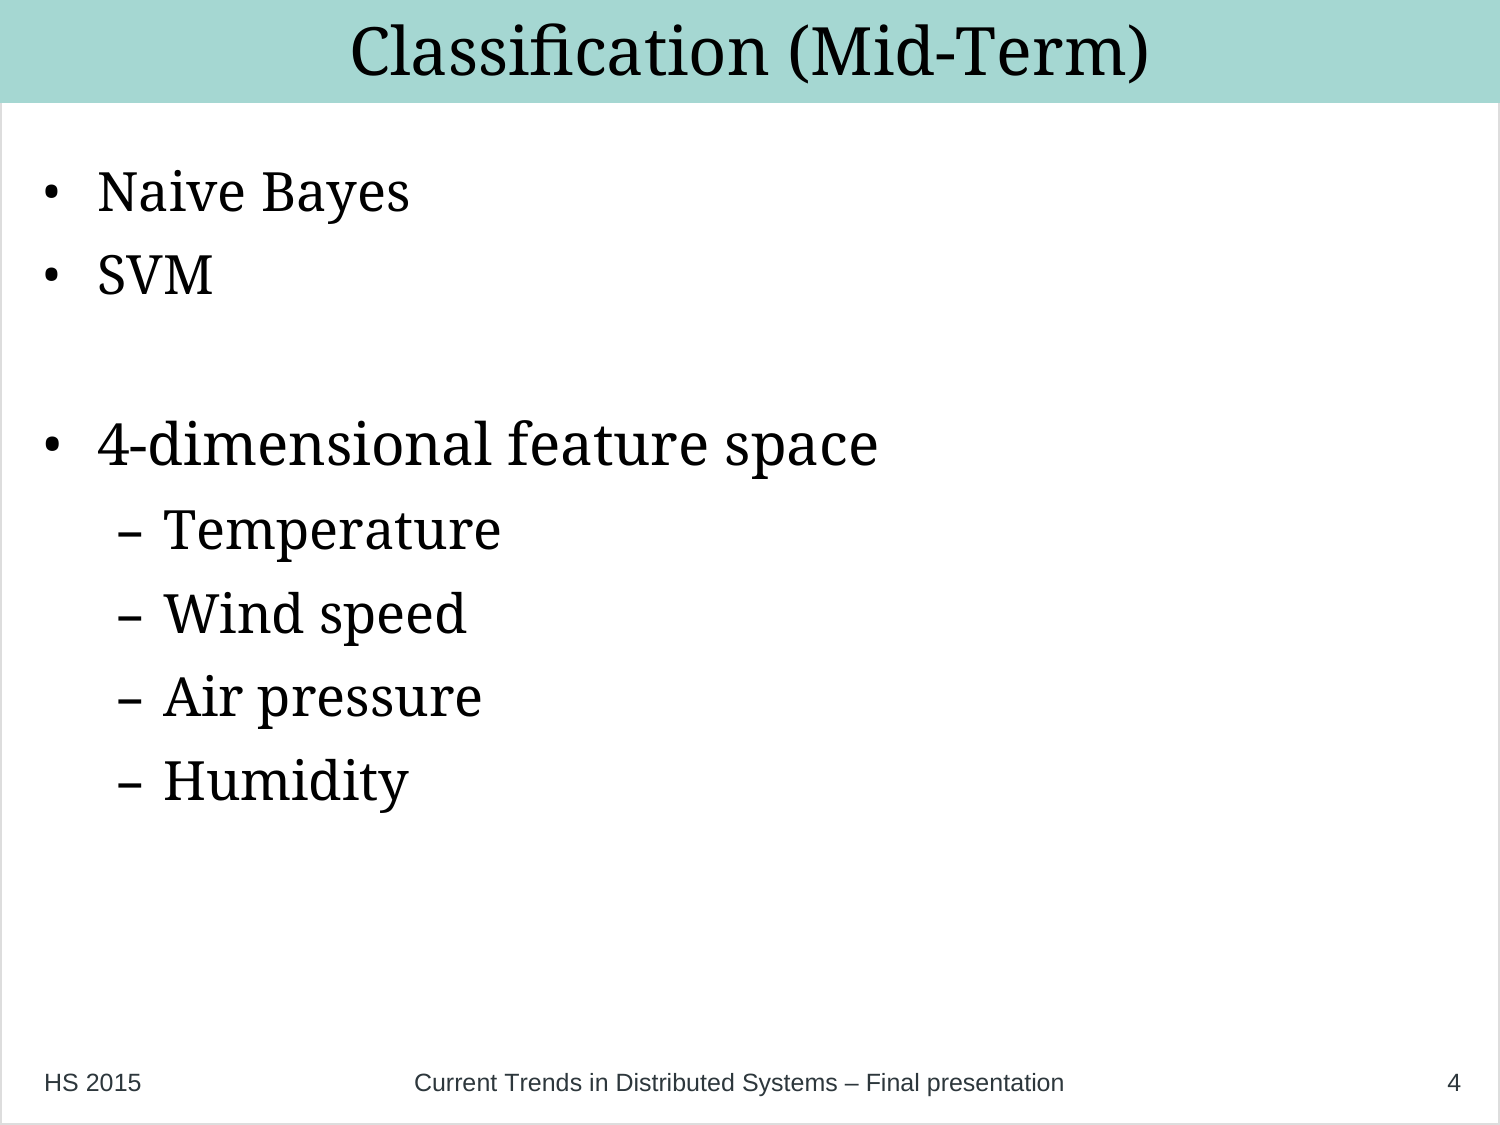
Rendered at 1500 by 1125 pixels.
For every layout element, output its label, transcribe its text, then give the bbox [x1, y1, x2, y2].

text_box Current Trends in Distributed Systems – Final presentation [300, 1058, 1201, 1107]
text_box [1375, 1058, 1477, 1097]
list Naive Bayes SVM 4-dimensional feature space Temperature Wind speed Air pressure Humidity [26, 145, 1477, 1034]
title Classification (Mid-Term) [0, 0, 1500, 100]
text_box HS 2015 [29, 1058, 195, 1097]
